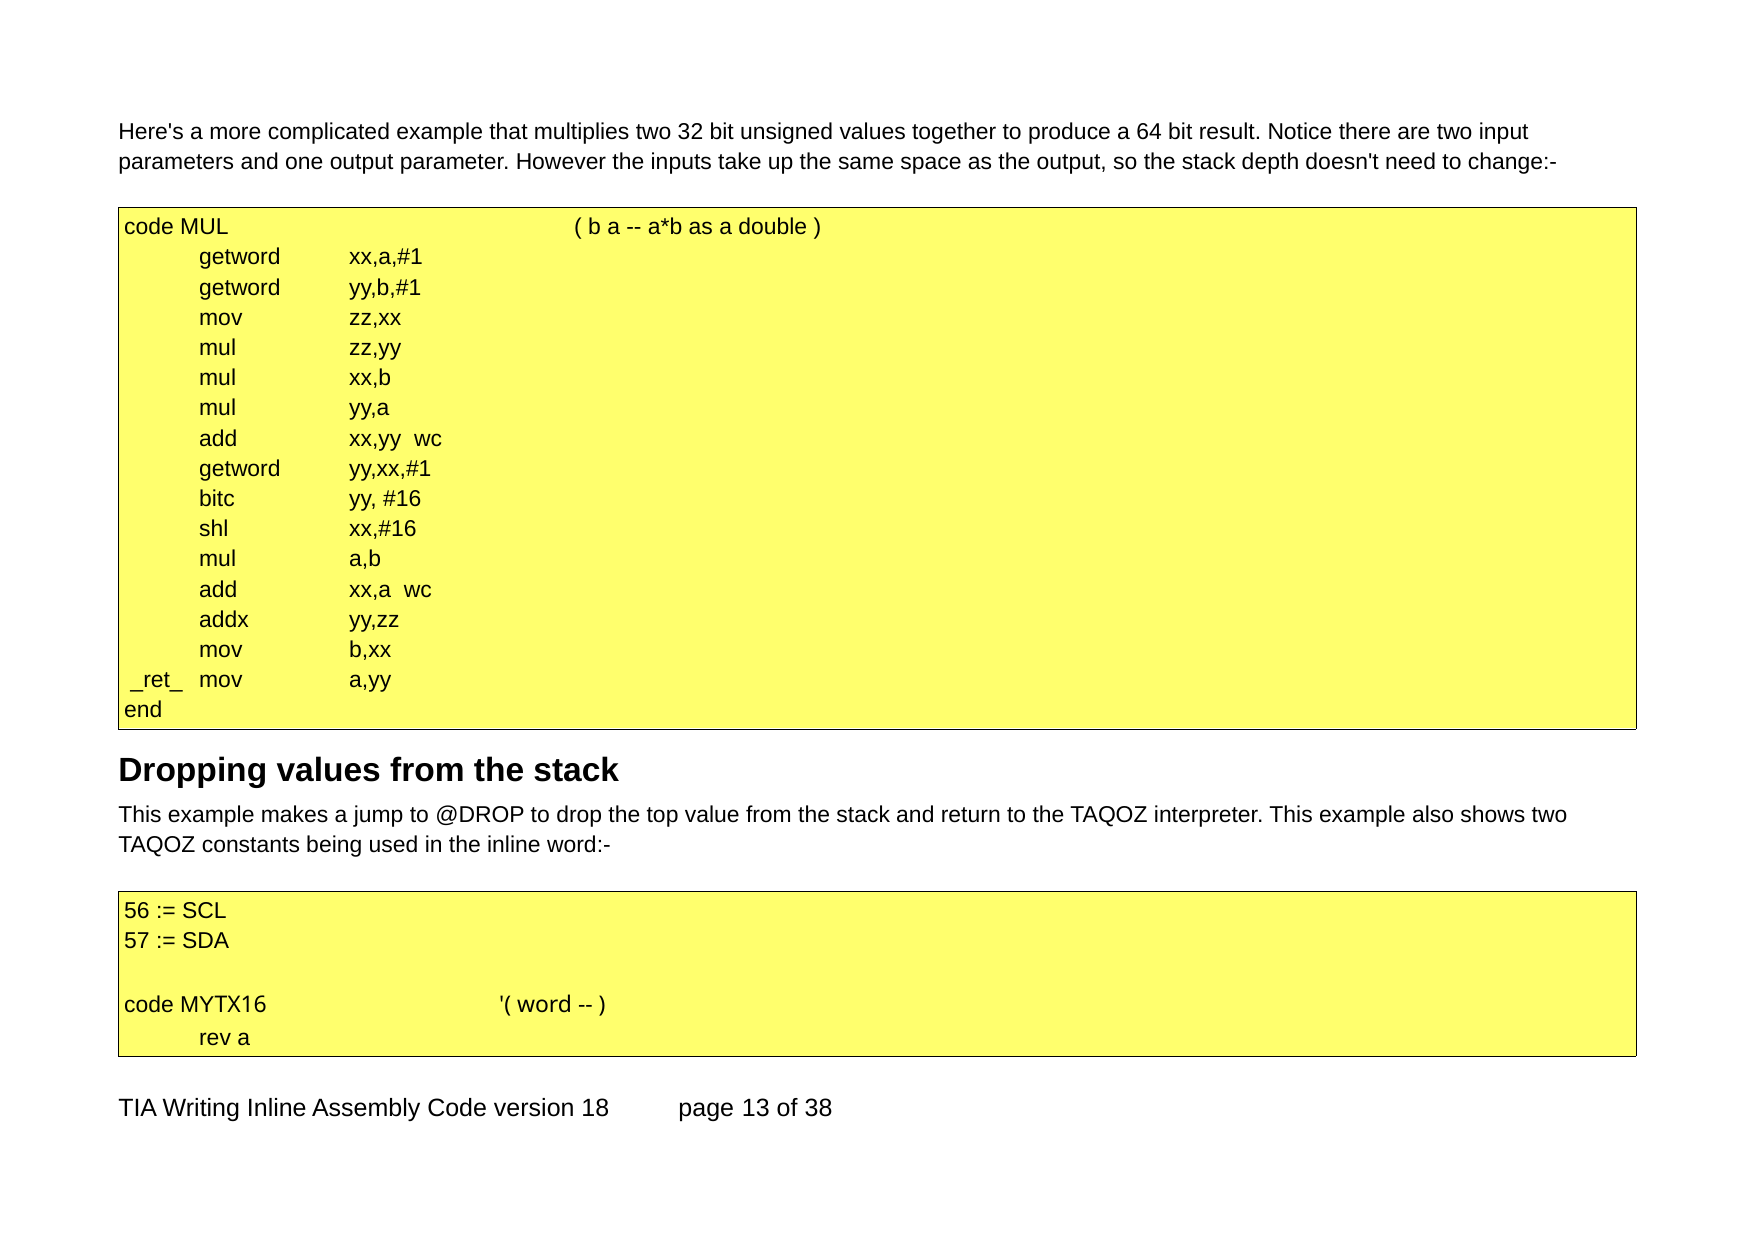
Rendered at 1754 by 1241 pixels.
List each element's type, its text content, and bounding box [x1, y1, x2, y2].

text Here's a more complicated example that multiplies two 32 bit unsigned values together to produce a 64 bit result. Notice there are two input parameters and one output parameter. However the inputs take up the same space as the output, so the stack depth doesn't need to change:- [118, 118, 1636, 175]
text This example makes a jump to @DROP to drop the top value from the stack and return to the TAQOZ interpreter. This example also shows two TAQOZ constants being used in the inline word:- [118, 801, 1636, 857]
table_header 56 := SCL 57 := SDA code MYTX16 '( word -- ) rev a [119, 892, 1636, 1056]
subtitle Dropping values from the stack [118, 749, 1636, 788]
table_header code MUL ( b a -- a*b as a double ) getword xx,a,#1 getword yy,b,#1 mov zz,xx mul zz,yy mul xx,b mul yy,a add xx,yy wc getword yy,xx,#1 bitc yy, #16 shl xx,#16 mul a,b add xx,a wc addx yy,zz mov b,xx _ret_ mov a,yy end [119, 208, 1636, 728]
